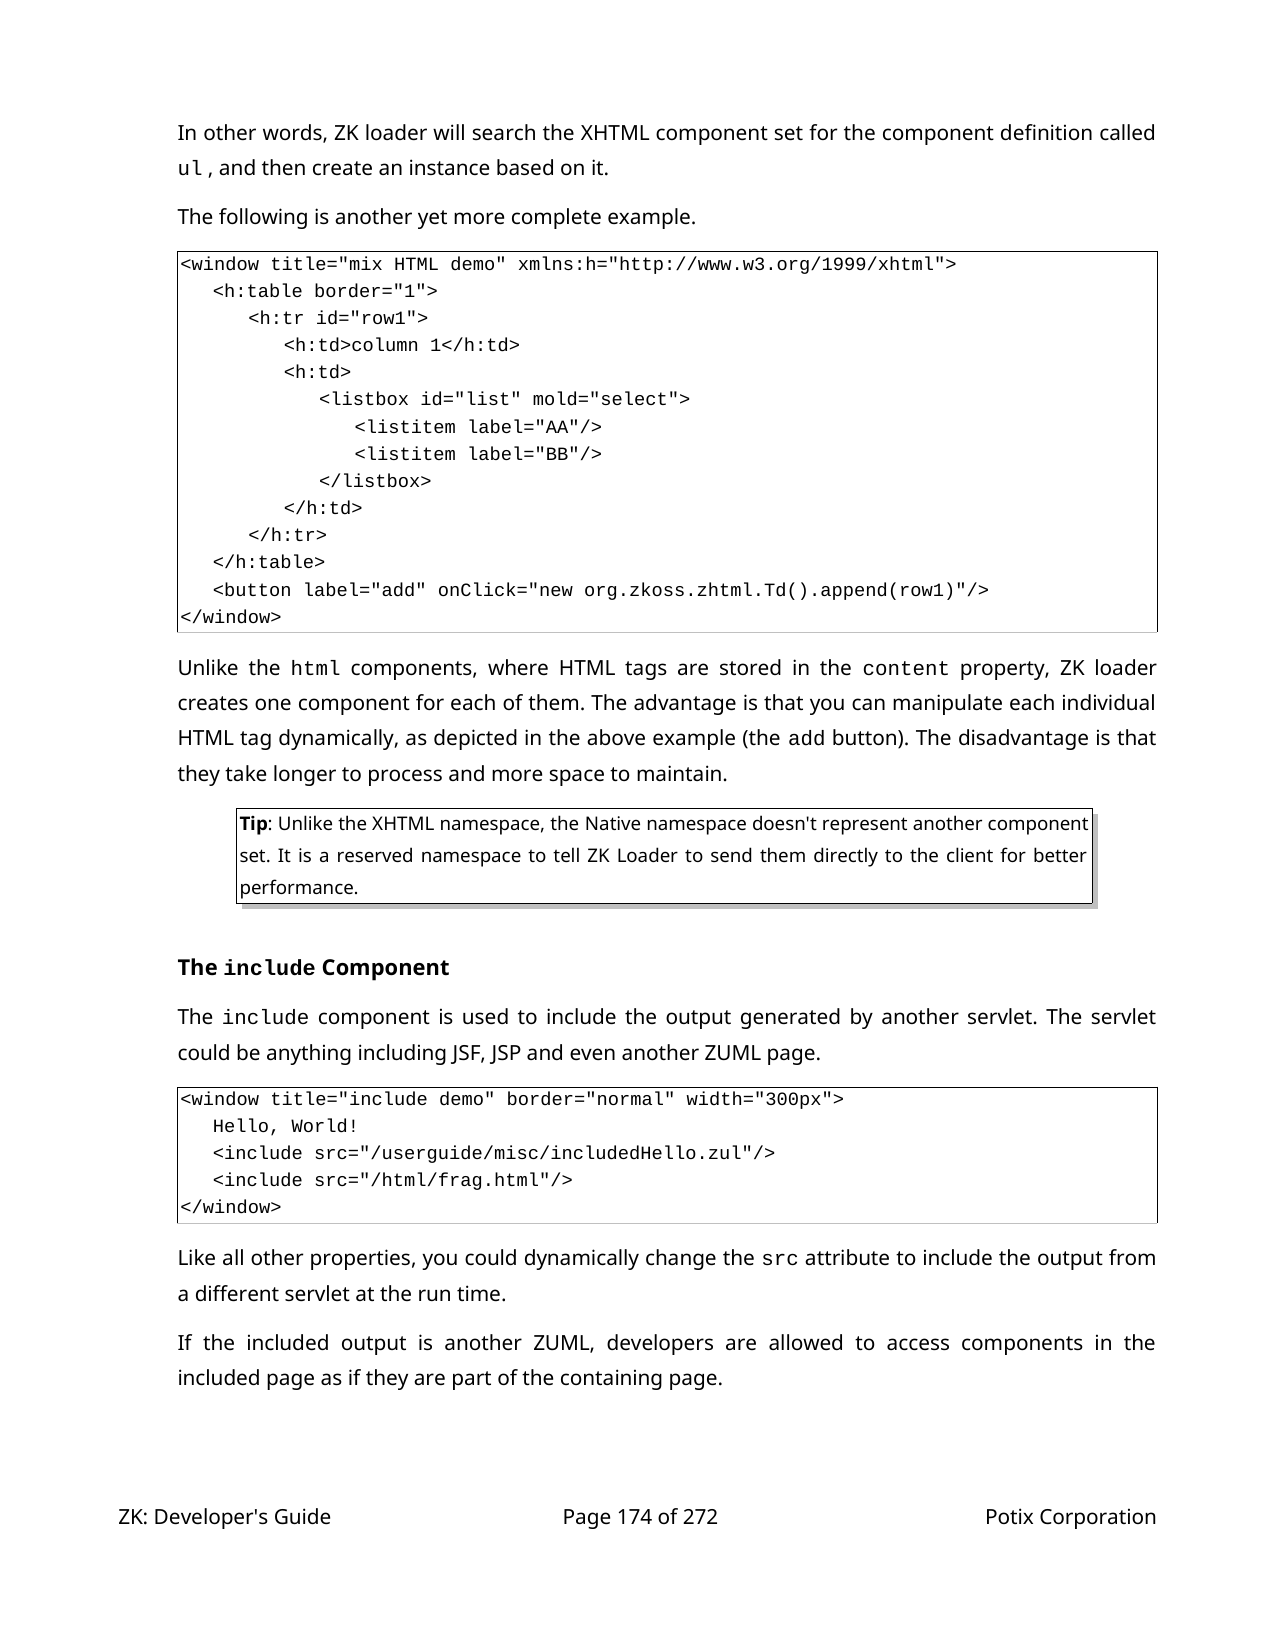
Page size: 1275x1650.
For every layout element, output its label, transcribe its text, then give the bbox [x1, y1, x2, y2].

text </h:tr> [178, 523, 1157, 547]
text </listbox> [178, 469, 1157, 493]
text <window title="mix HTML demo" xmlns:h="http://www.w3.org/1999/xhtml"> [178, 252, 1157, 276]
text <listitem label="BB"/> [178, 442, 1157, 466]
text <listbox id="list" mold="select"> [178, 387, 1157, 412]
text The following is another yet more complete example. [177, 202, 1157, 231]
text <h:td>column 1</h:td> [178, 333, 1157, 357]
text If the included output is another ZUML, developers are allowed to access components in the included page as if they are part of the containing page. [177, 1328, 1157, 1391]
text <button label="add" onClick="new org.zkoss.zhtml.Td().append(row1)"/> [178, 578, 1157, 602]
text <listitem label="AA"/> [178, 414, 1157, 439]
text </h:td> [178, 496, 1157, 520]
text </window> [178, 605, 1157, 632]
text </h:table> [178, 550, 1157, 575]
subtitle The include Component [177, 952, 1157, 982]
text The include component is used to include the output generated by another servlet. The servlet could be anything including JSF, JSP and even another ZUML page. [177, 1002, 1157, 1066]
text <h:table border="1"> [178, 278, 1157, 303]
text In other words, ZK loader will search the XHTML component set for the component definition called ul , and then create an instance based on it. [177, 118, 1157, 182]
text <include src="/userguide/misc/includedHello.zul"/> [178, 1141, 1157, 1165]
text <h:td> [178, 360, 1157, 384]
text </window> [178, 1195, 1157, 1223]
text <window title="include demo" border="normal" width="300px"> [178, 1088, 1157, 1111]
text Hello, World! [178, 1114, 1157, 1138]
text Unlike the html components, where HTML tags are stored in the content property, ZK loader creates one component for each of them. The advantage is that you can manipulate each individual HTML tag dynamically, as depicted in the above example (the add button). The disadvantage is that they take longer to process and more space to maintain. [177, 653, 1157, 787]
text Tip: Unlike the XHTML namespace, the Native namespace doesn't represent another component set. It is a reserved namespace to tell ZK Loader to send them directly to the client for better performance. [237, 809, 1092, 903]
text <h:tr id="row1"> [178, 306, 1157, 330]
text Like all other properties, you could dynamically change the src attribute to include the output from a different servlet at the run time. [177, 1243, 1157, 1307]
text <include src="/html/frag.html"/> [178, 1168, 1157, 1192]
